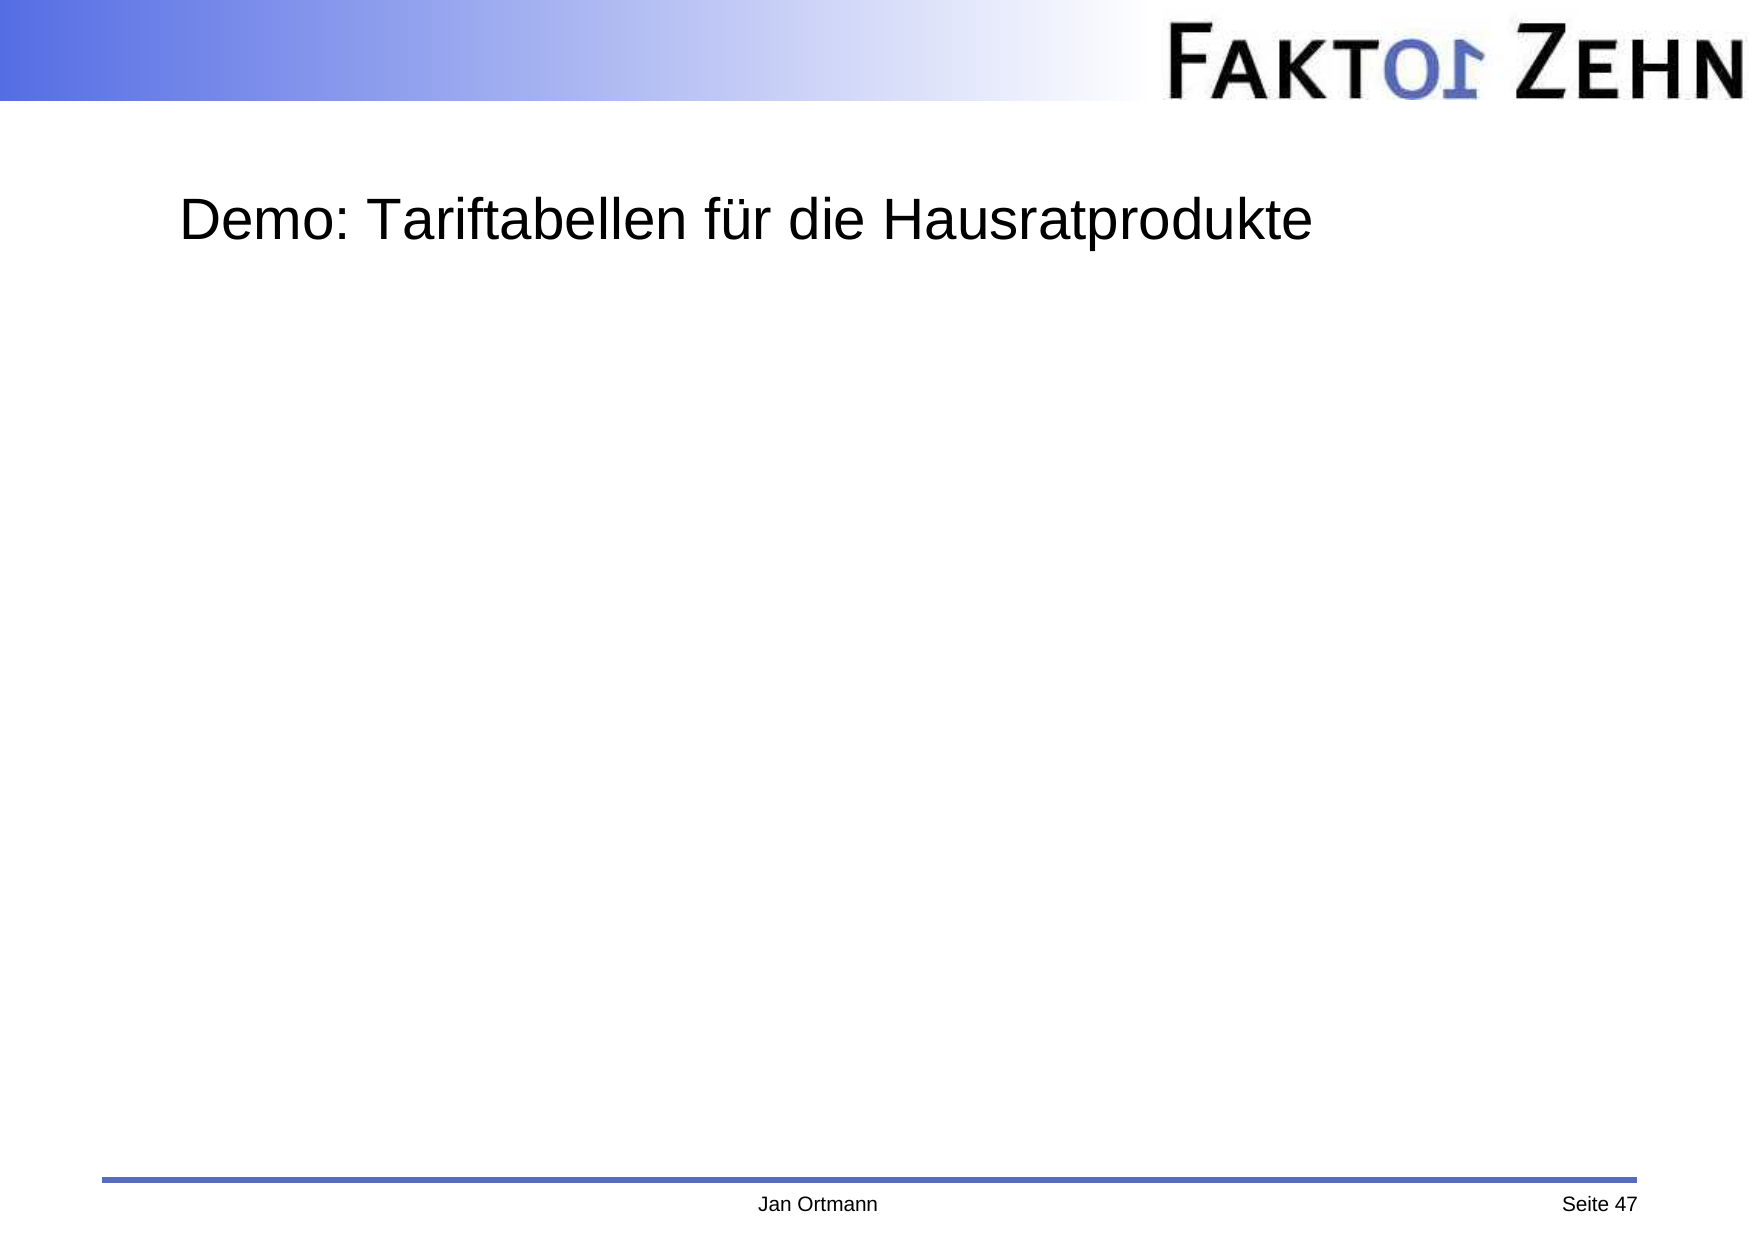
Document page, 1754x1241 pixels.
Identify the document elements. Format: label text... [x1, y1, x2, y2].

picture [1162, 7, 1752, 100]
title Demo: Tariftabellen für die Hausratprodukte [179, 142, 1576, 296]
